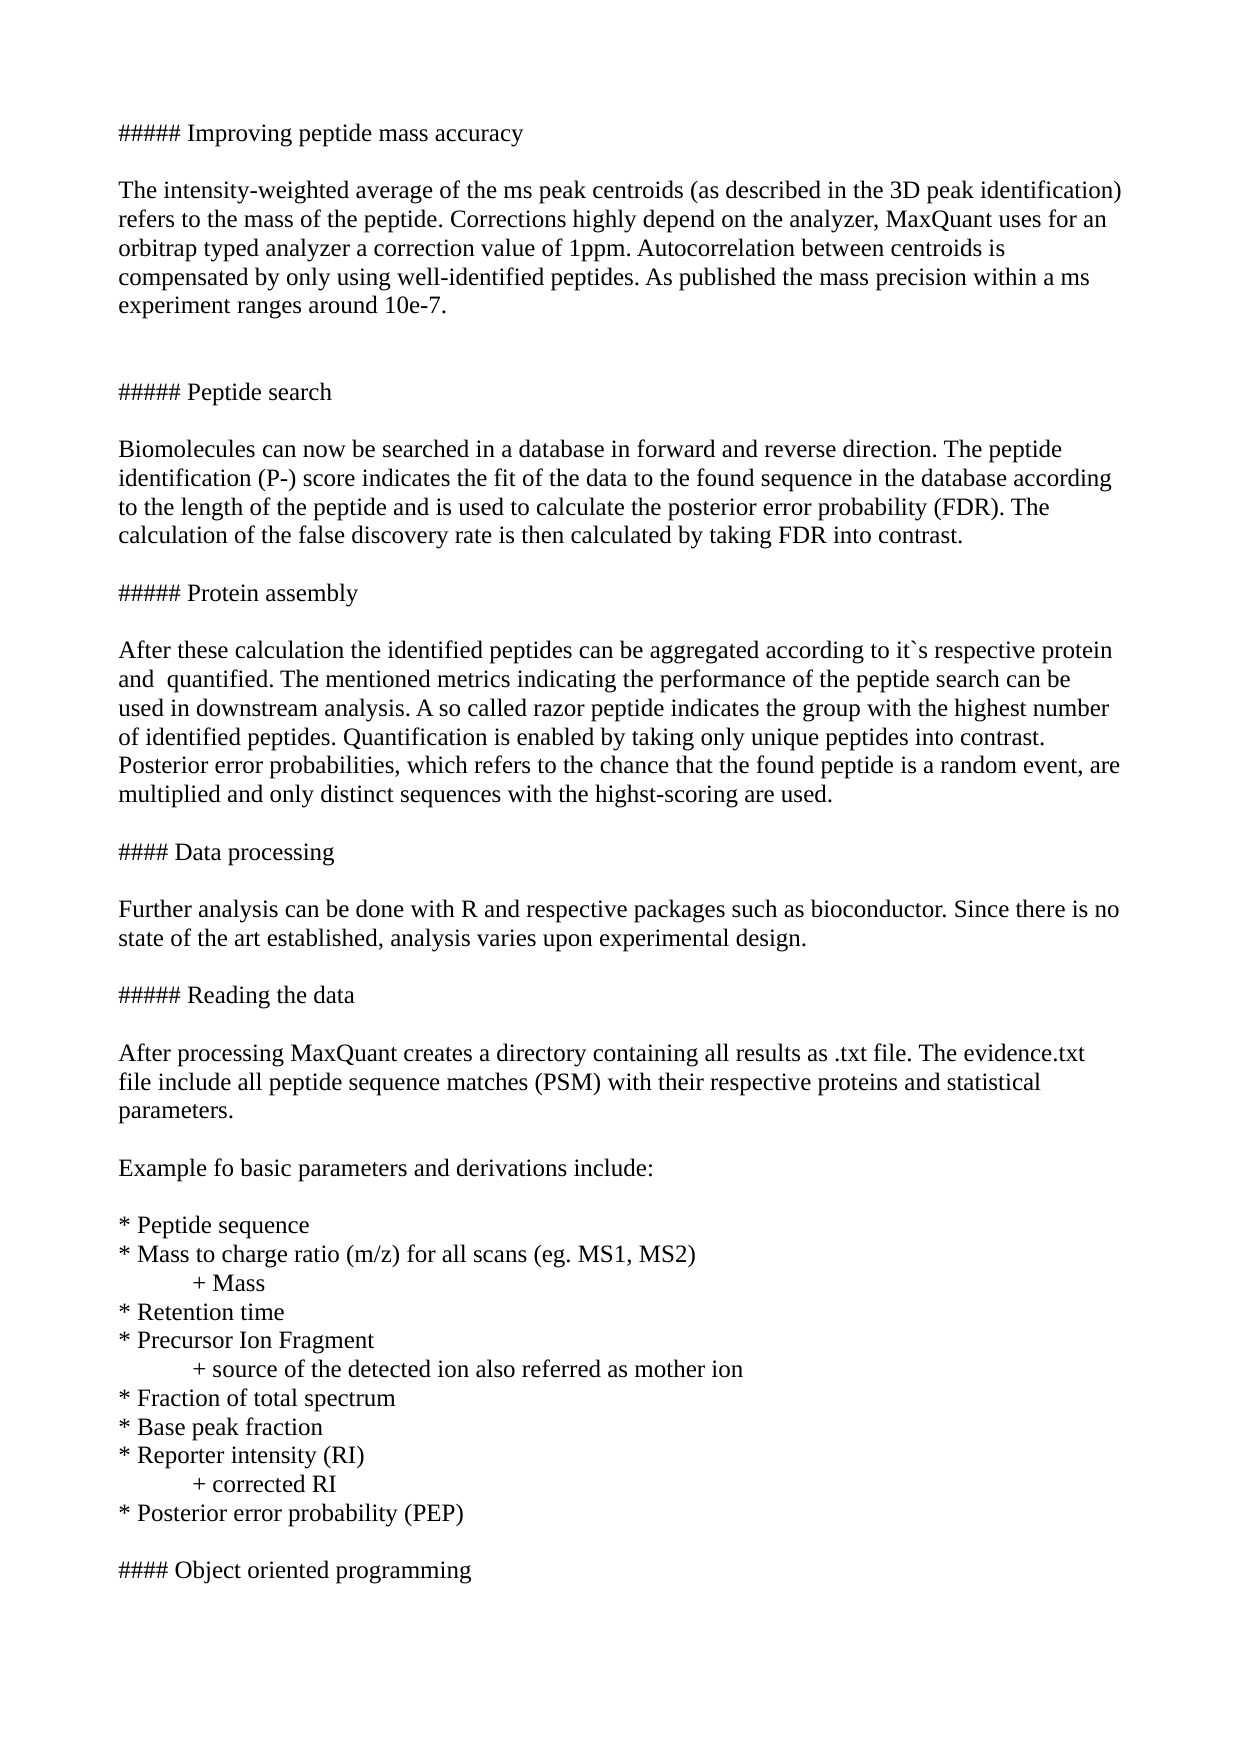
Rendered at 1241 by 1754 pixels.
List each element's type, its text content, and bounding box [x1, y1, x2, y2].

text ##### Protein assembly [118, 578, 1122, 607]
text #### Object oriented programming [118, 1555, 1122, 1584]
text * Precursor Ion Fragment [118, 1326, 1122, 1354]
text After these calculation the identified peptides can be aggregated according to it`s respective protein and quantified. The mentioned metrics indicating the performance of the peptide search can be used in downstream analysis. A so called razor peptide indicates the group with the highest number of identified peptides. Quantification is enabled by taking only unique peptides into contrast. Posterior error probabilities, which refers to the chance that the found peptide is a random event, are multiplied and only distinct sequences with the highst-scoring are used. [118, 636, 1122, 808]
text After processing MaxQuant creates a directory containing all results as .txt file. The evidence.txt file include all peptide sequence matches (PSM) with their respective proteins and statistical parameters. [118, 1038, 1122, 1124]
text Example fo basic parameters and derivations include: [118, 1153, 1122, 1182]
text Biomolecules can now be searched in a database in forward and reverse direction. The peptide identification (P-) score indicates the fit of the data to the found sequence in the database according to the length of the peptide and is used to calculate the posterior error probability (FDR). The calculation of the false discovery rate is then calculated by taking FDR into contrast. [118, 434, 1122, 549]
text * Base peak fraction [118, 1412, 1122, 1441]
text * Retention time [118, 1297, 1122, 1326]
text Further analysis can be done with R and respective packages such as bioconductor. Since there is no state of the art established, analysis varies upon experimental design. [118, 894, 1122, 952]
text ##### Improving peptide mass accuracy [118, 118, 1122, 147]
text * Peptide sequence [118, 1211, 1122, 1239]
text + Mass [118, 1268, 1122, 1297]
text * Reporter intensity (RI) [118, 1441, 1122, 1469]
text + corrected RI [118, 1469, 1122, 1498]
text * Fraction of total spectrum [118, 1383, 1122, 1412]
text * Mass to charge ratio (m/z) for all scans (eg. MS1, MS2) [118, 1239, 1122, 1268]
text * Posterior error probability (PEP) [118, 1498, 1122, 1527]
text The intensity-weighted average of the ms peak centroids (as described in the 3D peak identification) refers to the mass of the peptide. Corrections highly depend on the analyzer, MaxQuant uses for an orbitrap typed analyzer a correction value of 1ppm. Autocorrelation between centroids is compensated by only using well-identified peptides. As published the mass precision within a ms experiment ranges around 10e-7. [118, 176, 1122, 319]
text #### Data processing [118, 837, 1122, 866]
text ##### Reading the data [118, 981, 1122, 1009]
text + source of the detected ion also referred as mother ion [118, 1354, 1122, 1383]
text ##### Peptide search [118, 377, 1122, 406]
